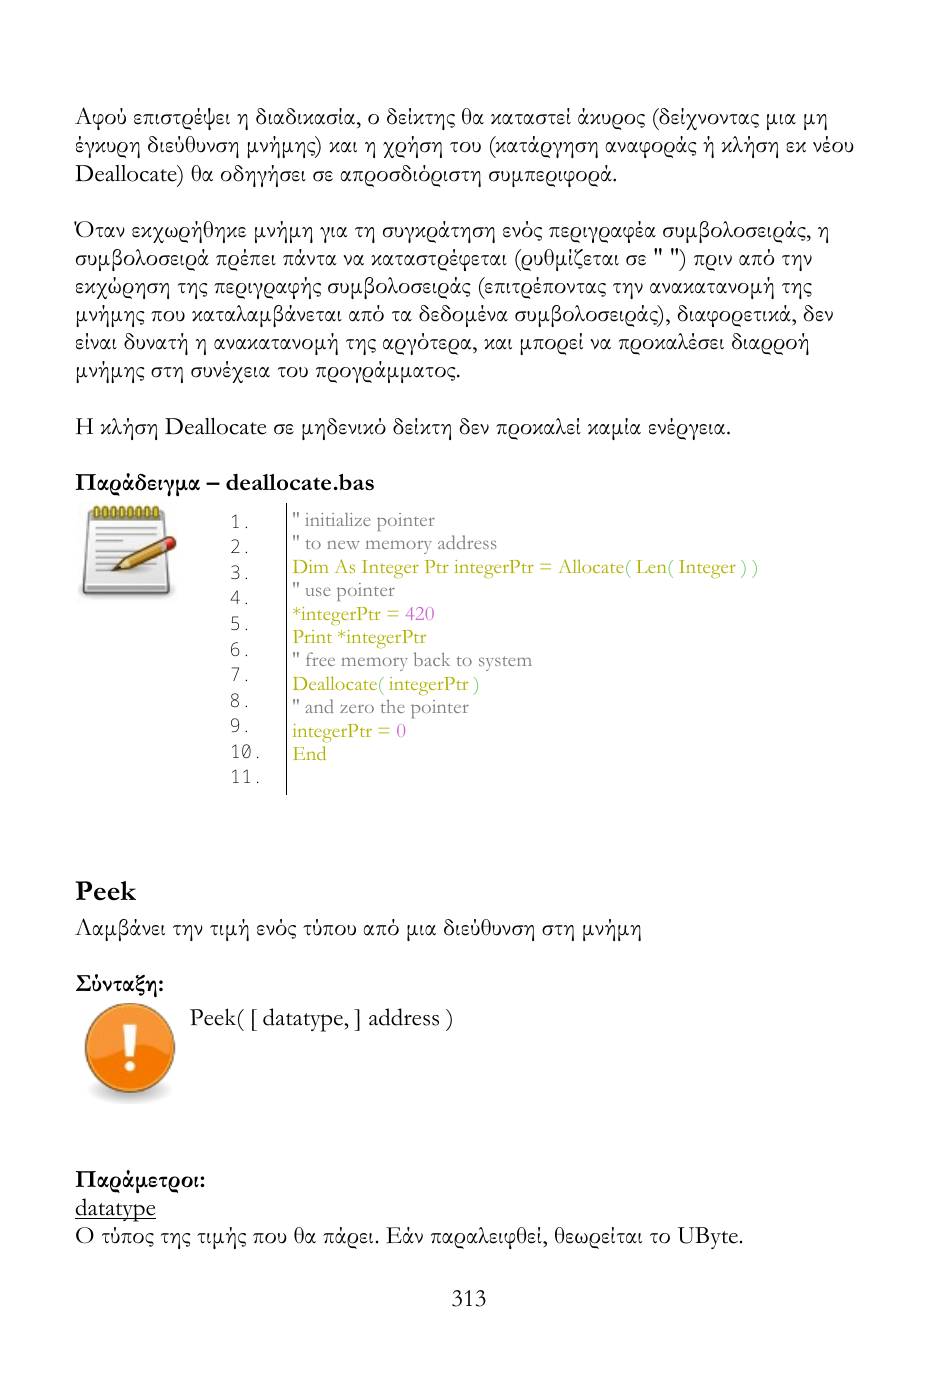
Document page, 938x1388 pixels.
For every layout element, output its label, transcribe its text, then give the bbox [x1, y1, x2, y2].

text Παράμετροι: [75, 1166, 862, 1194]
text Η κλήση Deallocate σε μηδενικό δείκτη δεν προκαλεί καμία ενέργεια. [75, 412, 862, 441]
text Παράδειγμα – deallocate.bas [75, 469, 862, 497]
text Λαμβάνει την τιμή ενός τύπου από μια διεύθυνση στη μνήμη [75, 914, 862, 942]
picture [79, 1003, 180, 1104]
table_header [186, 503, 286, 795]
table_header [180, 497, 863, 822]
text Αφού επιστρέψει η διαδικασία, ο δείκτης θα καταστεί άκυρος (δείχνοντας μια μη έγκυρη διεύθυνση μνήμης) και η χρήση του (κατάργηση αναφοράς ή κλήση εκ νέου Deallocate) θα οδηγήσει σε απροσδιόριστη συμπεριφορά. [75, 103, 862, 187]
text Σύνταξη: [75, 970, 862, 998]
text Ο τύπος της τιμής που θα πάρει. Εάν παραλειφθεί, θεωρείται το UByte. [75, 1222, 862, 1250]
table_header [75, 998, 183, 1138]
table_header Peek( [ datatype, ] address ) [184, 998, 863, 1138]
subtitle Peek [75, 875, 862, 908]
table_header [75, 497, 180, 822]
text datatype [75, 1194, 862, 1222]
table_header '' initialize pointer '' to new memory address Dim As Integer Ptr integerPtr = Allocate( Len( Integer ) ) '' use pointer *integerPtr = 420 Print *integerPtr '' free memory back to system Deallocate( integerPtr ) '' and zero the pointer integerPtr = 0 End [287, 503, 857, 795]
picture [77, 502, 178, 603]
text Όταν εκχωρήθηκε μνήμη για τη συγκράτηση ενός περιγραφέα συμβολοσειράς, η συμβολοσειρά πρέπει πάντα να καταστρέφεται (ρυθμίζεται σε " ") πριν από την εκχώρηση της περιγραφής συμβολοσειράς (επιτρέποντας την ανακατανομή της μνήμης που καταλαμβάνεται από τα δεδομένα συμβολοσειράς), διαφορετικά, δεν είναι δυνατή η ανακατανομή της αργότερα, και μπορεί να προκαλέσει διαρροή μνήμης στη συνέχεια του προγράμματος. [75, 216, 862, 384]
